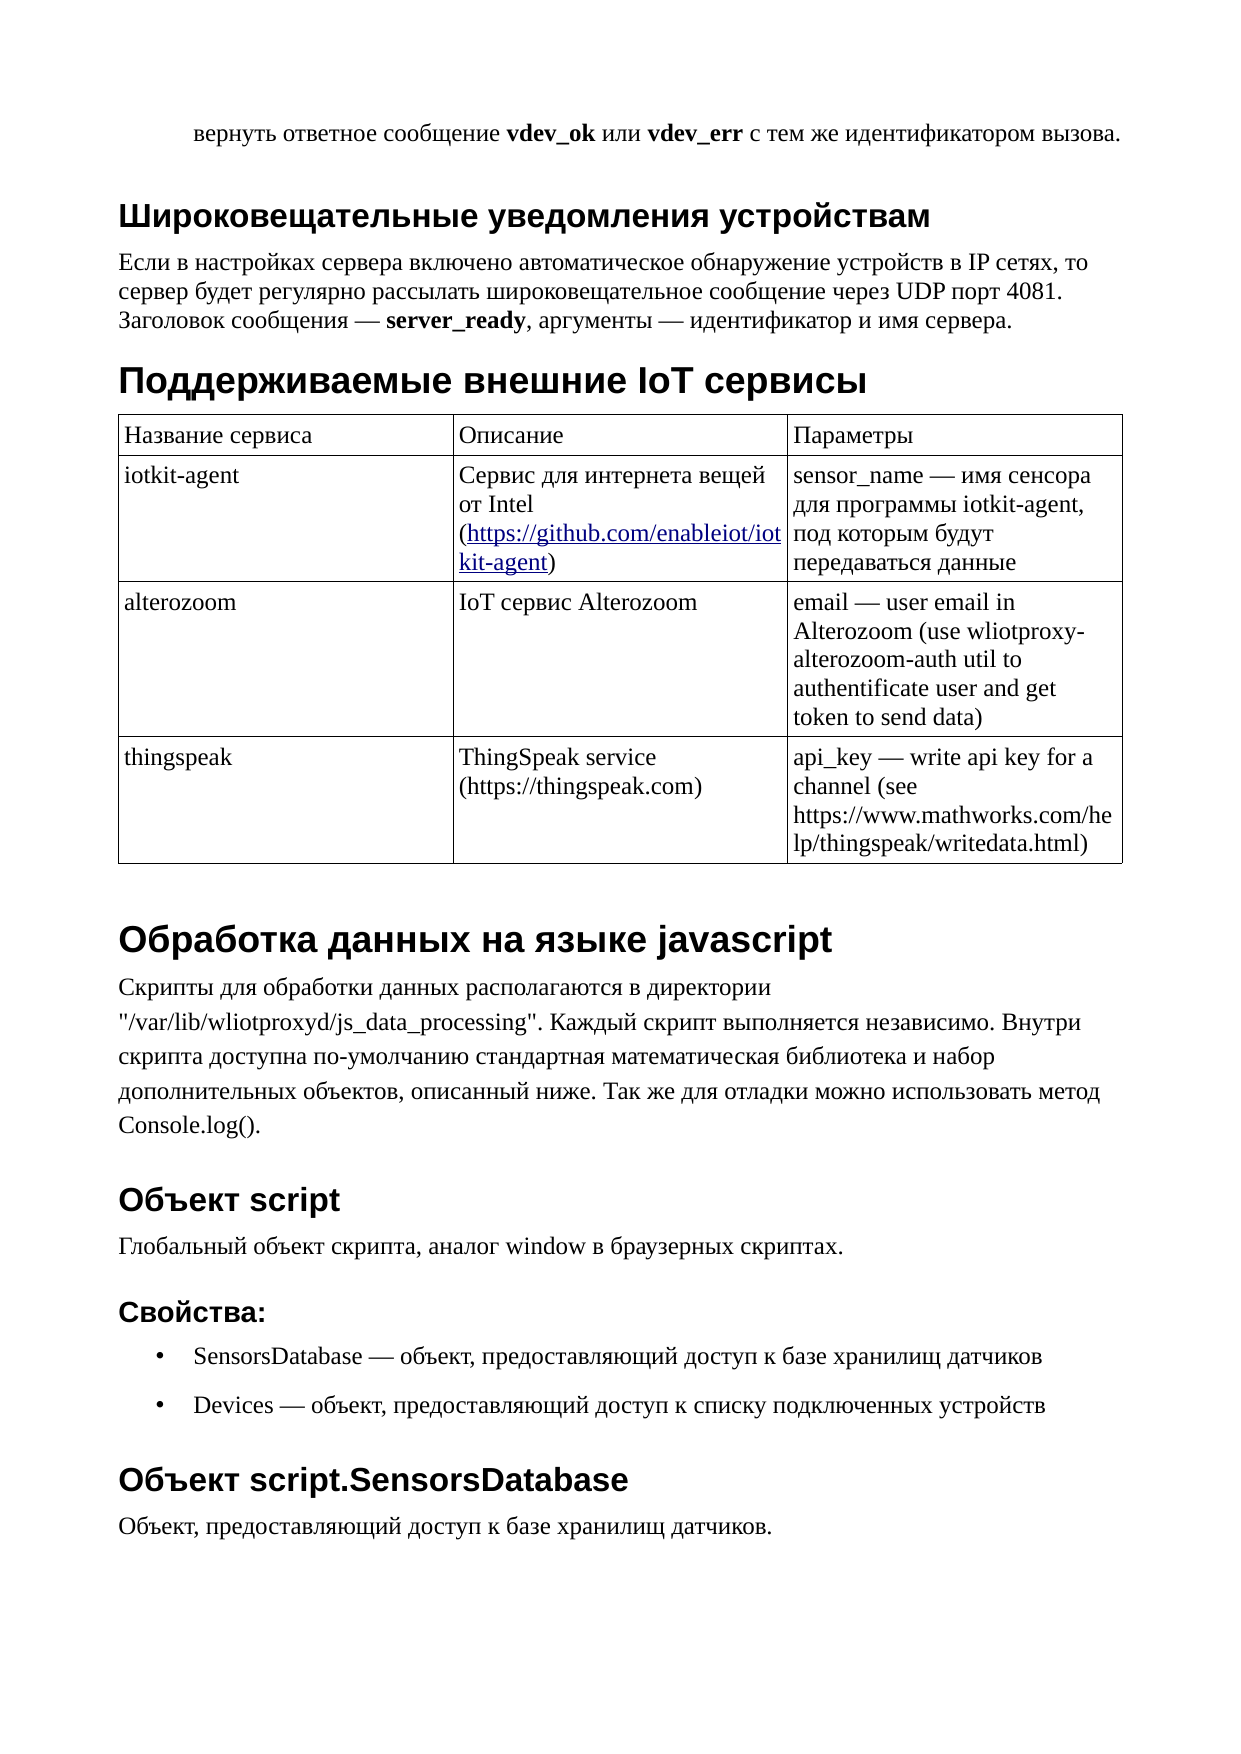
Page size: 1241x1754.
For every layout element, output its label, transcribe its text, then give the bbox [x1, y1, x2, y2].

table_cell ThingSpeak service (https://thingspeak.com) [454, 737, 787, 863]
table_cell alterozoom [119, 582, 453, 736]
list SensorsDatabase — объект, предоставляющий доступ к базе хранилищ датчиков [156, 1341, 1122, 1370]
table_header Описание [454, 415, 787, 454]
subtitle Объект script [118, 1180, 1122, 1219]
table_cell thingspeak [119, 737, 453, 863]
subtitle Обработка данных на языке javascript [118, 917, 1122, 960]
subtitle Объект script.SensorsDatabase [118, 1460, 1122, 1498]
table_cell sensor_name — имя сенсора для программы iotkit-agent, под которым будут передаваться данные [788, 456, 1122, 581]
text Объект, предоставляющий доступ к базе хранилищ датчиков. [118, 1511, 1122, 1539]
table_header Название сервиса [119, 415, 453, 454]
text Если в настройках сервера включено автоматическое обнаружение устройств в IP сетях, то сервер будет регулярно рассылать широковещательное сообщение через UDP порт 4081. Заголовок сообщения — server_ready, аргументы — идентификатор и имя сервера. [118, 247, 1122, 334]
table_cell Сервис для интернета вещей от Intel (https://github.com/enableiot/iotkit-agent) [454, 456, 787, 581]
table_cell iotkit-agent [119, 456, 453, 581]
table_cell IoT сервис Alterozoom [454, 582, 787, 736]
subtitle Свойства: [118, 1295, 1122, 1328]
subtitle Поддерживаемые внешние IoT сервисы [118, 359, 1122, 402]
list вернуть ответное сообщение vdev_ok или vdev_err с тем же идентификатором вызова. [156, 118, 1122, 147]
table_cell api_key — write api key for a channel (see https://www.mathworks.com/help/thingspeak/writedata.html) [788, 737, 1122, 863]
subtitle Широковещательные уведомления устройствам [118, 196, 1122, 235]
text Скрипты для обработки данных располагаются в директории "/var/lib/wliotproxyd/js_data_processing". Каждый скрипт выполняется независимо. Внутри скрипта доступна по-умолчанию стандартная математическая библиотека и набор дополнительных объектов, описанный ниже. Так же для отладки можно использовать метод Console.log(). [118, 972, 1122, 1139]
text Глобальный объект скрипта, аналог window в браузерных скриптах. [118, 1231, 1122, 1260]
list Devices — объект, предоставляющий доступ к списку подключенных устройств [156, 1390, 1122, 1419]
table_header Параметры [788, 415, 1122, 454]
table_cell email — user email in Alterozoom (use wliotproxy-alterozoom-auth util to authentificate user and get token to send data) [788, 582, 1122, 736]
